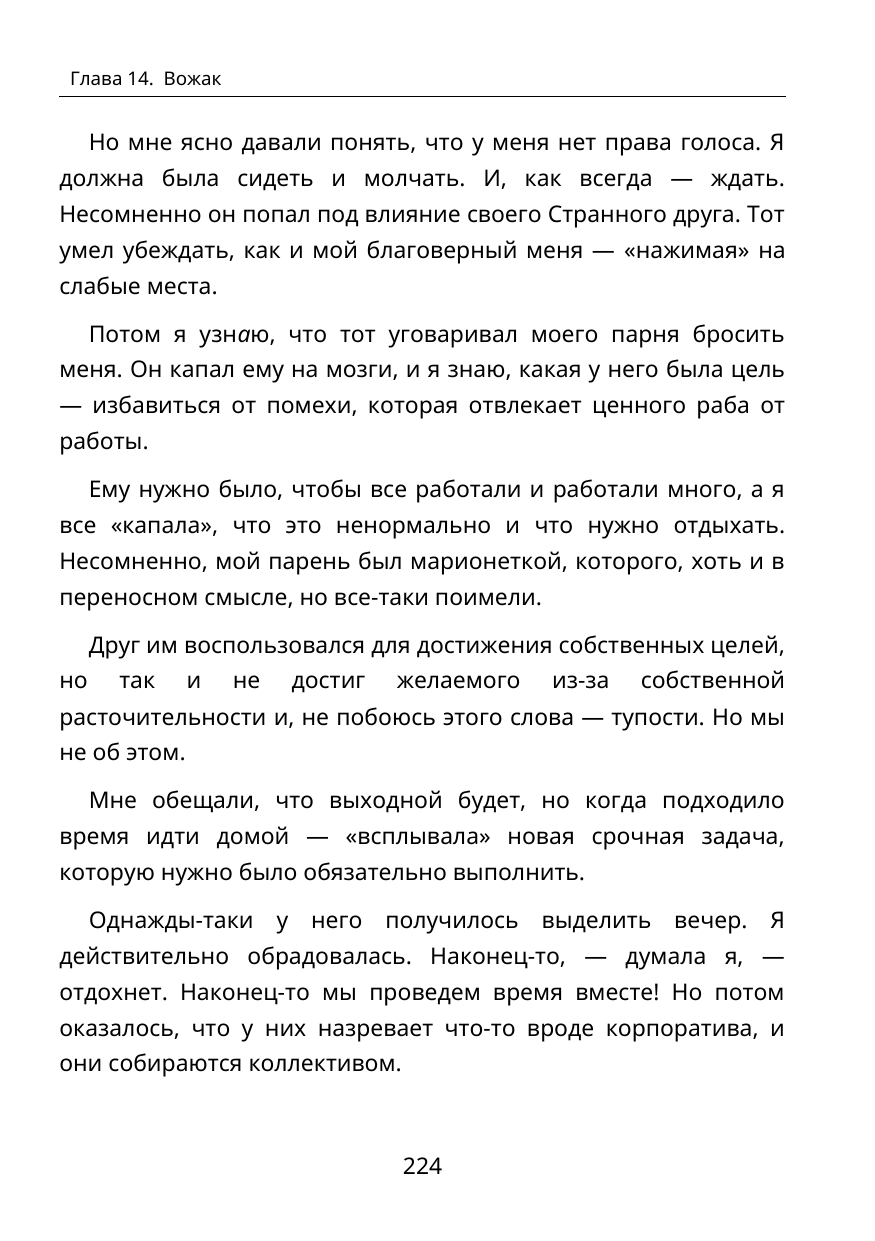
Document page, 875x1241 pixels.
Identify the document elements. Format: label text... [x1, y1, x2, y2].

text Ему нужно было, чтобы все работали и работали много, а я все «капала», что это ненормально и что нужно отдыхать. Несомненно, мой парень был марионеткой, которого, хоть и в переносном смысле, но все-таки поимели. [59, 473, 786, 612]
text Но мне ясно давали понять, что у меня нет права голоса. Я должна была сидеть и молчать. И, как всегда — ждать. Несомненно он попал под влияние своего Странного друга. Тот умел убеждать, как и мой благоверный меня — «нажимая» на слабые места. [59, 126, 786, 301]
text Мне обещали, что выходной будет, но когда подходило время идти домой — «всплывала» новая срочная задача, которую нужно было обязательно выполнить. [59, 784, 786, 887]
text Однажды-таки у него получилось выделить вечер. Я действительно обрадовалась. Наконец-то, — думала я, — отдохнет. Наконец-то мы проведем время вместе! Но потом оказалось, что у них назревает что-то вроде корпоратива, и они собираются коллективом. [59, 904, 786, 1079]
text Потом я узнаю, что тот уговаривал моего парня бросить меня. Он капал ему на мозги, и я знаю, какая у него была цель — избавиться от помехи, которая отвлекает ценного раба от работы. [59, 317, 786, 457]
text Друг им воспользовался для достижения собственных целей, но так и не достиг желаемого из-за собственной расточительности и, не побоюсь этого слова — тупости. Но мы не об этом. [59, 628, 786, 768]
